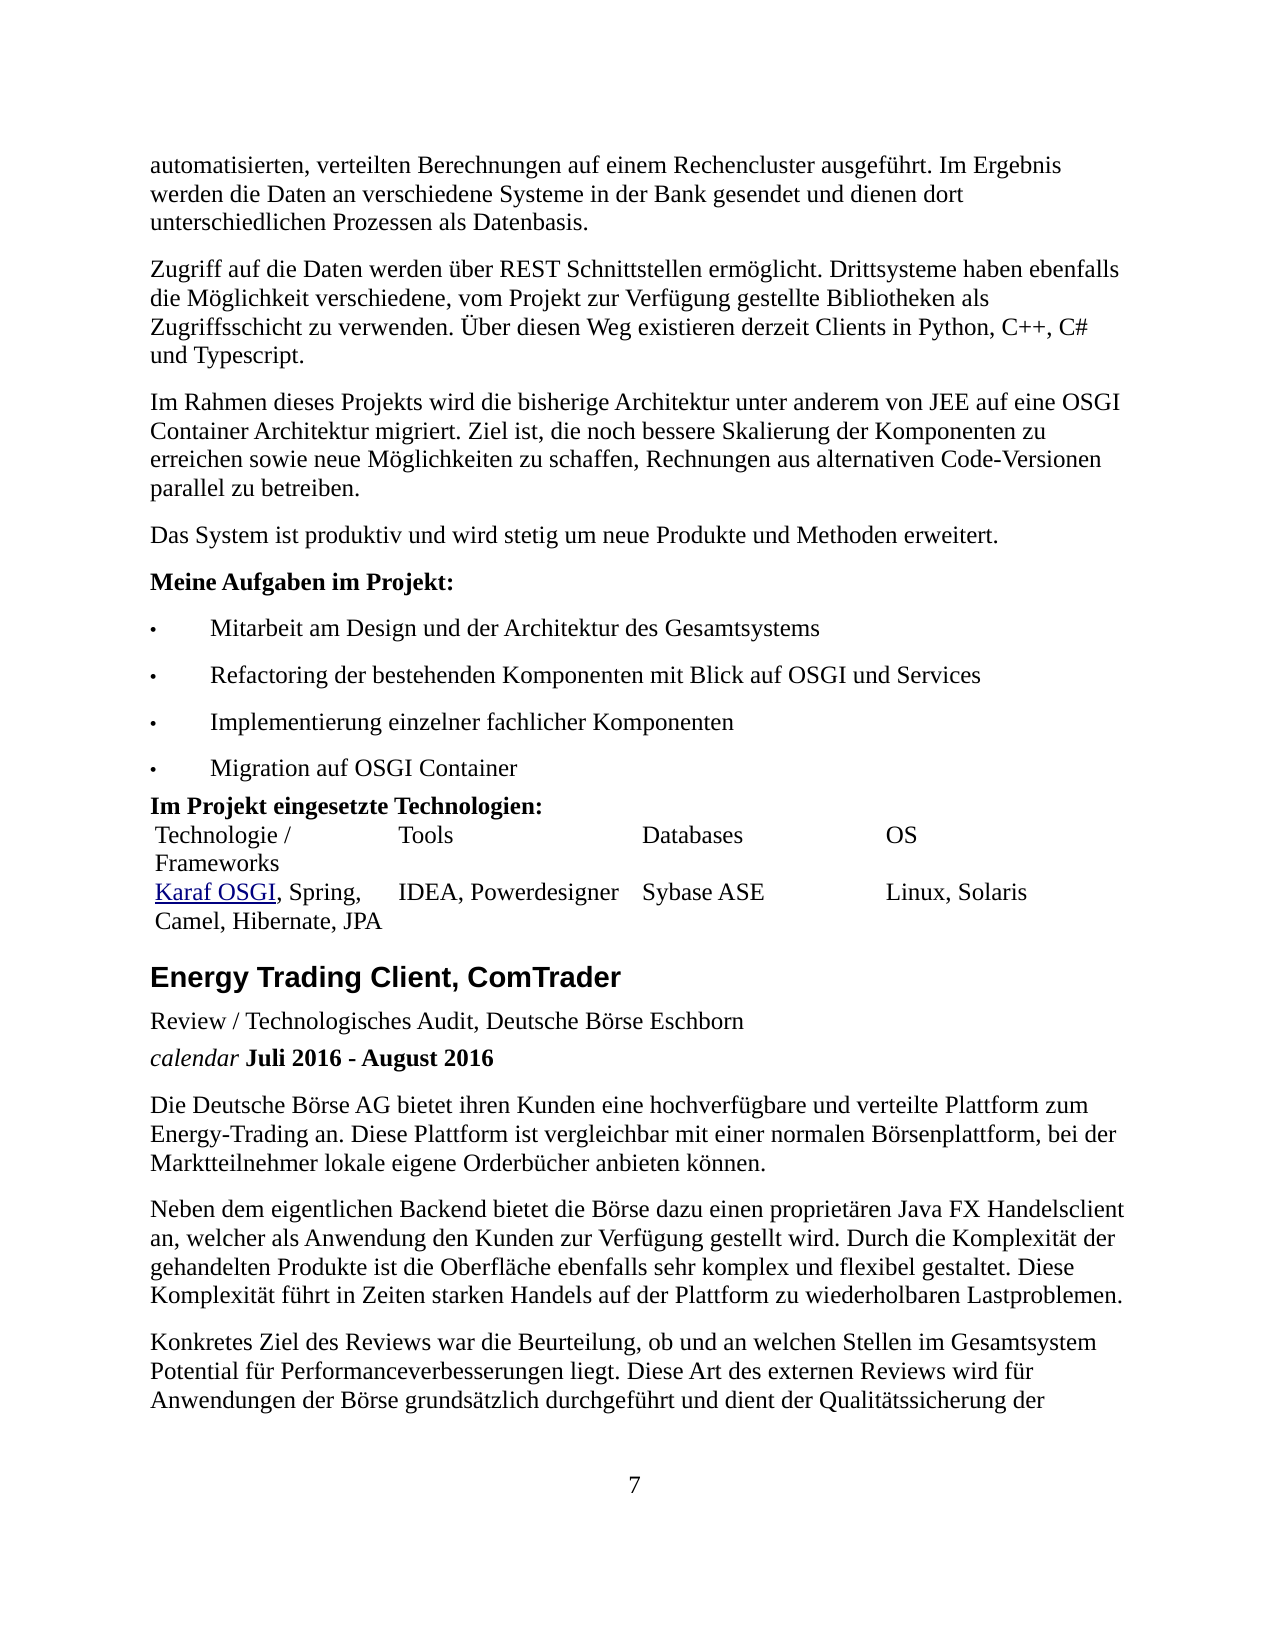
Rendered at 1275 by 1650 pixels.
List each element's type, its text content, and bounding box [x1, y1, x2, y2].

list Implementierung einzelner fachlicher Komponenten [150, 707, 1125, 735]
list Mitarbeit am Design und der Architektur des Gesamtsystems [150, 613, 1125, 642]
table_header Tools [394, 820, 637, 877]
text Das System ist produktiv und wird stetig um neue Produkte und Methoden erweitert. [150, 520, 1125, 549]
table_cell IDEA, Powerdesigner [394, 877, 637, 935]
text automatisierten, verteilten Berechnungen auf einem Rechencluster ausgeführt. Im Ergebnis werden die Daten an verschiedene Systeme in der Bank gesendet und dienen dort unterschiedlichen Prozessen als Datenbasis. [150, 150, 1125, 236]
text Neben dem eigentlichen Backend bietet die Börse dazu einen proprietären Java FX Handelsclient an, welcher als Anwendung den Kunden zur Verfügung gestellt wird. Durch die Komplexität der gehandelten Produkte ist die Oberfläche ebenfalls sehr komplex und flexibel gestaltet. Diese Komplexität führt in Zeiten starken Handels auf der Plattform zu wiederholbaren Lastproblemen. [150, 1194, 1125, 1309]
list Refactoring der bestehenden Komponenten mit Blick auf OSGI und Services [150, 660, 1125, 689]
text Die Deutsche Börse AG bietet ihren Kunden eine hochverfügbare und verteilte Plattform zum Energy-Trading an. Diese Plattform ist vergleichbar mit einer normalen Börsenplattform, bei der Marktteilnehmer lokale eigene Orderbücher anbieten können. [150, 1090, 1125, 1176]
text Im Projekt eingesetzte Technologien: [150, 791, 1125, 820]
table_cell Karaf OSGI, Spring, Camel, Hibernate, JPA [150, 877, 394, 935]
text Zugriff auf die Daten werden über REST Schnittstellen ermöglicht. Drittsysteme haben ebenfalls die Möglichkeit verschiedene, vom Projekt zur Verfügung gestellte Bibliotheken als Zugriffsschicht zu verwenden. Über diesen Weg existieren derzeit Clients in Python, C++, C# und Typescript. [150, 254, 1125, 369]
list Migration auf OSGI Container [150, 753, 1125, 782]
text Review / Technologisches Audit, Deutsche Börse Eschborn [150, 1006, 1125, 1034]
text calendar Juli 2016 - August 2016 [150, 1043, 1125, 1072]
table_header OS [881, 820, 1125, 877]
table_header Databases [638, 820, 881, 877]
subtitle Energy Trading Client, ComTrader [150, 960, 1125, 993]
table_cell Linux, Solaris [881, 877, 1125, 935]
text Meine Aufgaben im Projekt: [150, 567, 1125, 595]
table_cell Sybase ASE [638, 877, 881, 935]
text Konkretes Ziel des Reviews war die Beurteilung, ob und an welchen Stellen im Gesamtsystem Potential für Performanceverbesserungen liegt. Diese Art des externen Reviews wird für Anwendungen der Börse grundsätzlich durchgeführt und dient der Qualitätssicherung der [150, 1327, 1125, 1413]
table_header Technologie / Frameworks [150, 820, 394, 877]
text Im Rahmen dieses Projekts wird die bisherige Architektur unter anderem von JEE auf eine OSGI Container Architektur migriert. Ziel ist, die noch bessere Skalierung der Komponenten zu erreichen sowie neue Möglichkeiten zu schaffen, Rechnungen aus alternativen Code-Versionen parallel zu betreiben. [150, 387, 1125, 502]
